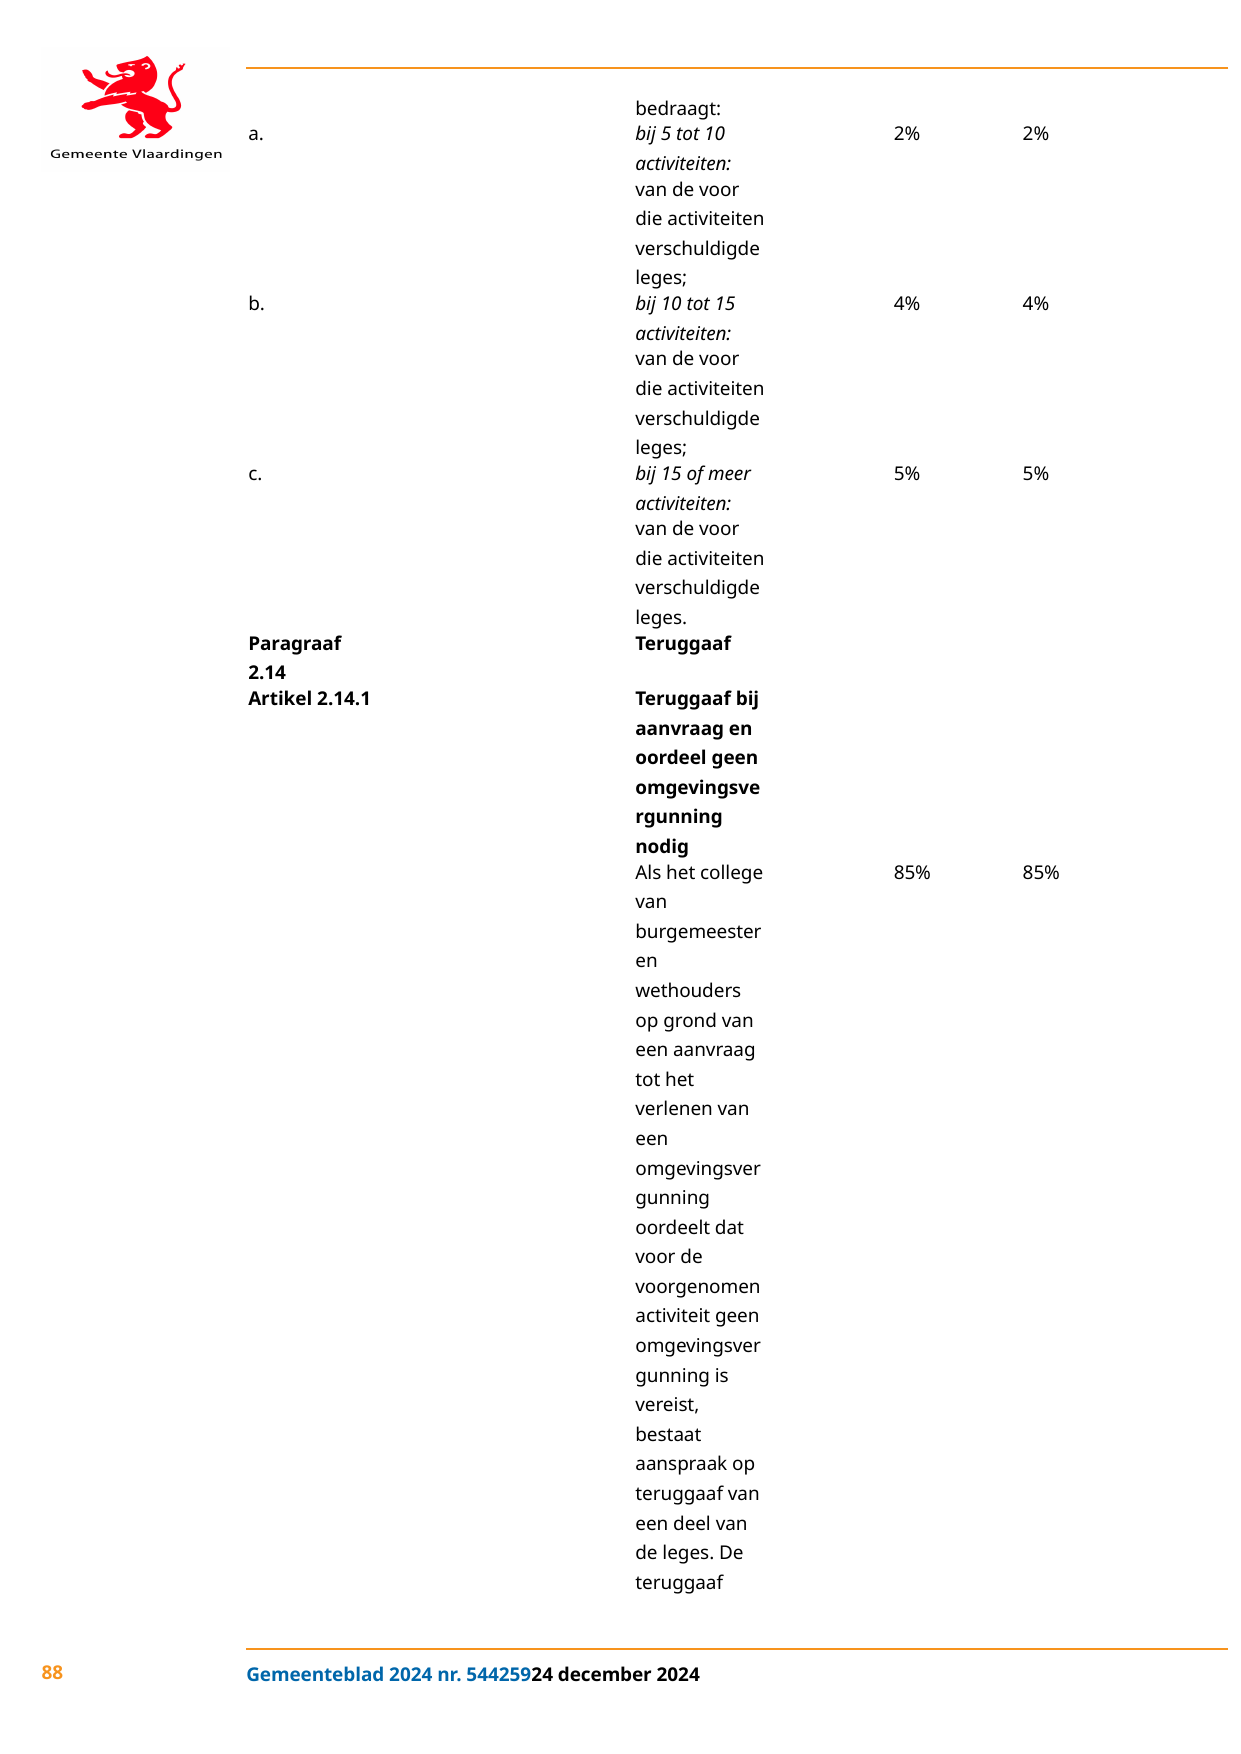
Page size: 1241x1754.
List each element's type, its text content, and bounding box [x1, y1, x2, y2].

table_cell [248, 859, 377, 1594]
table_cell c. [248, 460, 377, 515]
table_cell [377, 515, 506, 630]
table_cell [506, 515, 635, 630]
table_cell [764, 346, 893, 460]
table_cell [506, 121, 635, 176]
table_cell bedraagt: [635, 95, 764, 121]
table_cell a. [248, 121, 377, 176]
table_cell [506, 630, 635, 685]
table_cell Paragraaf 2.14 [248, 630, 377, 685]
table_cell [377, 176, 506, 290]
table_cell 85% [894, 859, 1022, 1594]
table_cell [764, 176, 893, 290]
table_cell [506, 460, 635, 515]
table_cell [894, 176, 1022, 290]
table_cell bij 10 tot 15 activiteiten: [635, 290, 764, 346]
table_cell [764, 685, 893, 859]
table_cell [894, 630, 1022, 685]
table_cell [1023, 515, 1152, 630]
table_cell 5% [1023, 460, 1152, 515]
table_cell [377, 346, 506, 460]
table_cell [764, 460, 893, 515]
table_cell Als het college van burgemeester en wethouders op grond van een aanvraag tot het verlenen van een omgevingsvergunning oordeelt dat voor de voorgenomen activiteit geen omgevingsvergunning is vereist, bestaat aanspraak op teruggaaf van een deel van de leges. De teruggaaf [635, 859, 764, 1594]
table_cell [764, 121, 893, 176]
table_cell van de voor die activiteiten verschuldigde leges. [635, 515, 764, 630]
table_cell b. [248, 290, 377, 346]
table_cell bij 15 of meer activiteiten: [635, 460, 764, 515]
table_cell [764, 859, 893, 1594]
table_cell 2% [1023, 121, 1152, 176]
table_cell [506, 859, 635, 1594]
table_cell bij 5 tot 10 activiteiten: [635, 121, 764, 176]
picture [41, 47, 231, 172]
table_cell [894, 515, 1022, 630]
table_cell [377, 859, 506, 1594]
table_cell [764, 515, 893, 630]
table_cell [506, 176, 635, 290]
table_cell [377, 685, 506, 859]
table_cell [894, 685, 1022, 859]
table_cell [506, 95, 635, 121]
table_cell Teruggaaf bij aanvraag en oordeel geen omgevingsvergunning nodig [635, 685, 764, 859]
table_cell [377, 630, 506, 685]
table_cell Artikel 2.14.1 [248, 685, 377, 859]
table_cell [377, 290, 506, 346]
table_cell [1023, 630, 1152, 685]
table_cell Teruggaaf [635, 630, 764, 685]
table_cell [506, 346, 635, 460]
table_cell [1023, 95, 1152, 121]
table_cell [764, 95, 893, 121]
table_cell [248, 515, 377, 630]
table_cell [248, 176, 377, 290]
table_cell [248, 95, 377, 121]
table_cell [377, 460, 506, 515]
table_cell [764, 630, 893, 685]
table_cell [377, 95, 506, 121]
table_cell [1023, 685, 1152, 859]
table_cell [764, 290, 893, 346]
table_cell [1023, 176, 1152, 290]
table_cell van de voor die activiteiten verschuldigde leges; [635, 346, 764, 460]
table_cell 4% [894, 290, 1022, 346]
table_cell [1023, 346, 1152, 460]
table_cell [248, 346, 377, 460]
table_cell 5% [894, 460, 1022, 515]
table_cell [894, 95, 1022, 121]
table_cell [377, 121, 506, 176]
table_cell van de voor die activiteiten verschuldigde leges; [635, 176, 764, 290]
table_cell 2% [894, 121, 1022, 176]
table_cell 4% [1023, 290, 1152, 346]
table_cell [506, 290, 635, 346]
table_cell [506, 685, 635, 859]
table_cell 85% [1023, 859, 1152, 1594]
table_cell [894, 346, 1022, 460]
